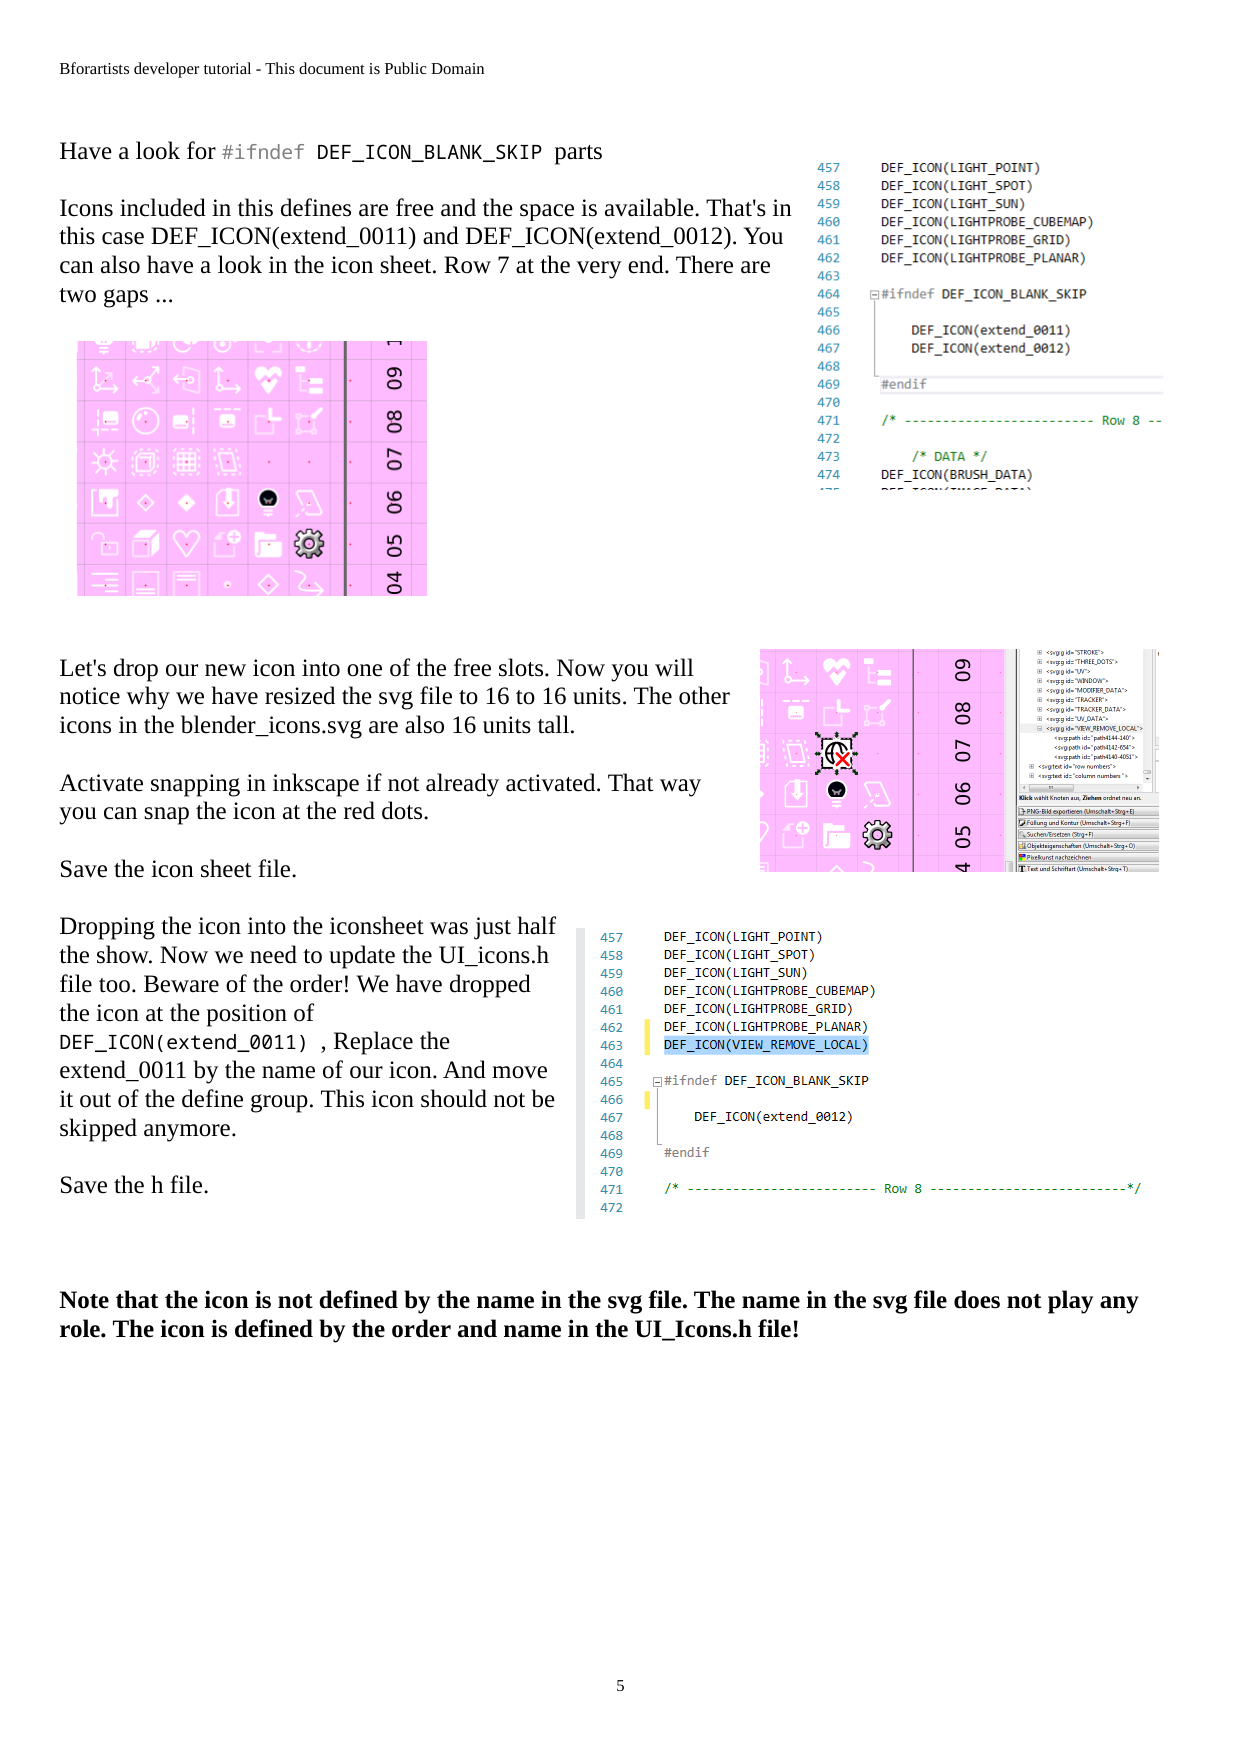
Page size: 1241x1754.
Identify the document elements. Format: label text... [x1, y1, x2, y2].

picture [760, 649, 1159, 872]
text Note that the icon is not defined by the name in the svg file. The name in the svg file does not play any role. The icon is defined by the order and name in the UI_Icons.h file! [59, 1286, 1181, 1343]
text Activate snapping in inkscape if not already activated. That way you can snap the icon at the red dots. [59, 768, 760, 825]
picture [76, 341, 427, 596]
text Save the icon sheet file. [59, 854, 1181, 883]
text Icons included in this defines are free and the space is available. That's in this case DEF_ICON(extend_0011) and DEF_ICON(extend_0012). You can also have a look in the icon sheet. Row 7 at the very end. There are two gaps ... [59, 193, 812, 308]
picture [812, 159, 1164, 490]
text Save the h file. [59, 1171, 576, 1199]
text Have a look for #ifndef DEF_ICON_BLANK_SKIP parts [59, 136, 1181, 166]
text Let's drop our new icon into one of the free slots. Now you will notice why we have resized the svg file to 16 to 16 units. The other icons in the blender_icons.svg are also 16 units tall. [59, 653, 760, 739]
picture [576, 928, 1174, 1219]
text Dropping the icon into the iconsheet was just half the show. Now we need to update the UI_icons.h file too. Beware of the order! We have dropped the icon at the position of DEF_ICON(extend_0011) , Replace the extend_0011 by the name of our icon. And move it out of the define group. This icon should not be skipped anymore. [59, 911, 1181, 1142]
